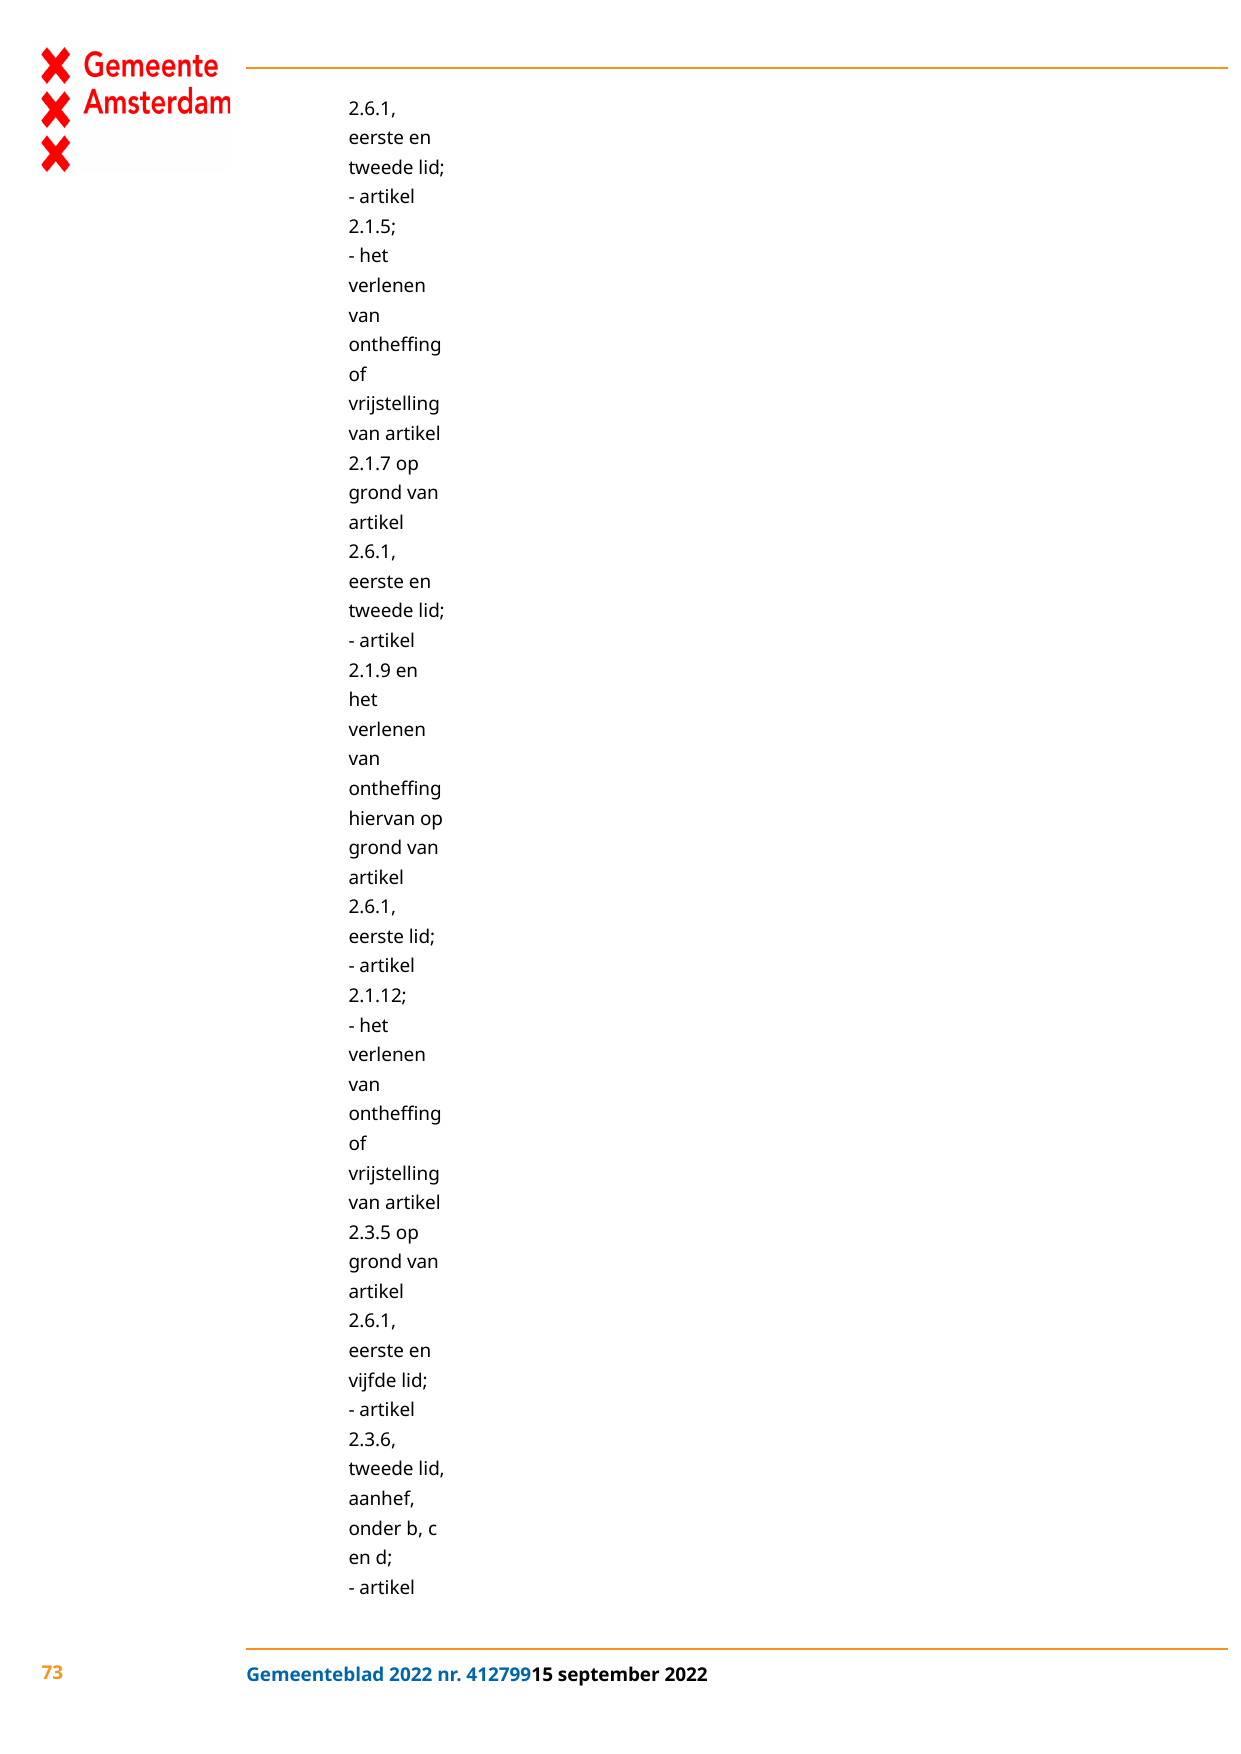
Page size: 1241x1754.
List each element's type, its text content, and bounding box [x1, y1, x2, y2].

table_cell [248, 95, 348, 1600]
table_cell [750, 95, 850, 1600]
picture [41, 47, 231, 172]
table_cell [449, 95, 549, 1600]
table_cell [549, 95, 649, 1600]
table_cell 2.6.1, eerste en tweede lid; - artikel 2.1.5; - het verlenen van ontheffing of vrijstelling van artikel 2.1.7 op grond van artikel 2.6.1, eerste en tweede lid; - artikel 2.1.9 en het verlenen van ontheffing hiervan op grond van artikel 2.6.1, eerste lid; - artikel 2.1.12; - het verlenen van ontheffing of vrijstelling van artikel 2.3.5 op grond van artikel 2.6.1, eerste en vijfde lid; - artikel 2.3.6, tweede lid, aanhef, onder b, c en d; - artikel [348, 95, 449, 1600]
table_cell [951, 95, 1152, 1600]
table_cell [650, 95, 750, 1600]
table_cell [850, 95, 951, 1600]
